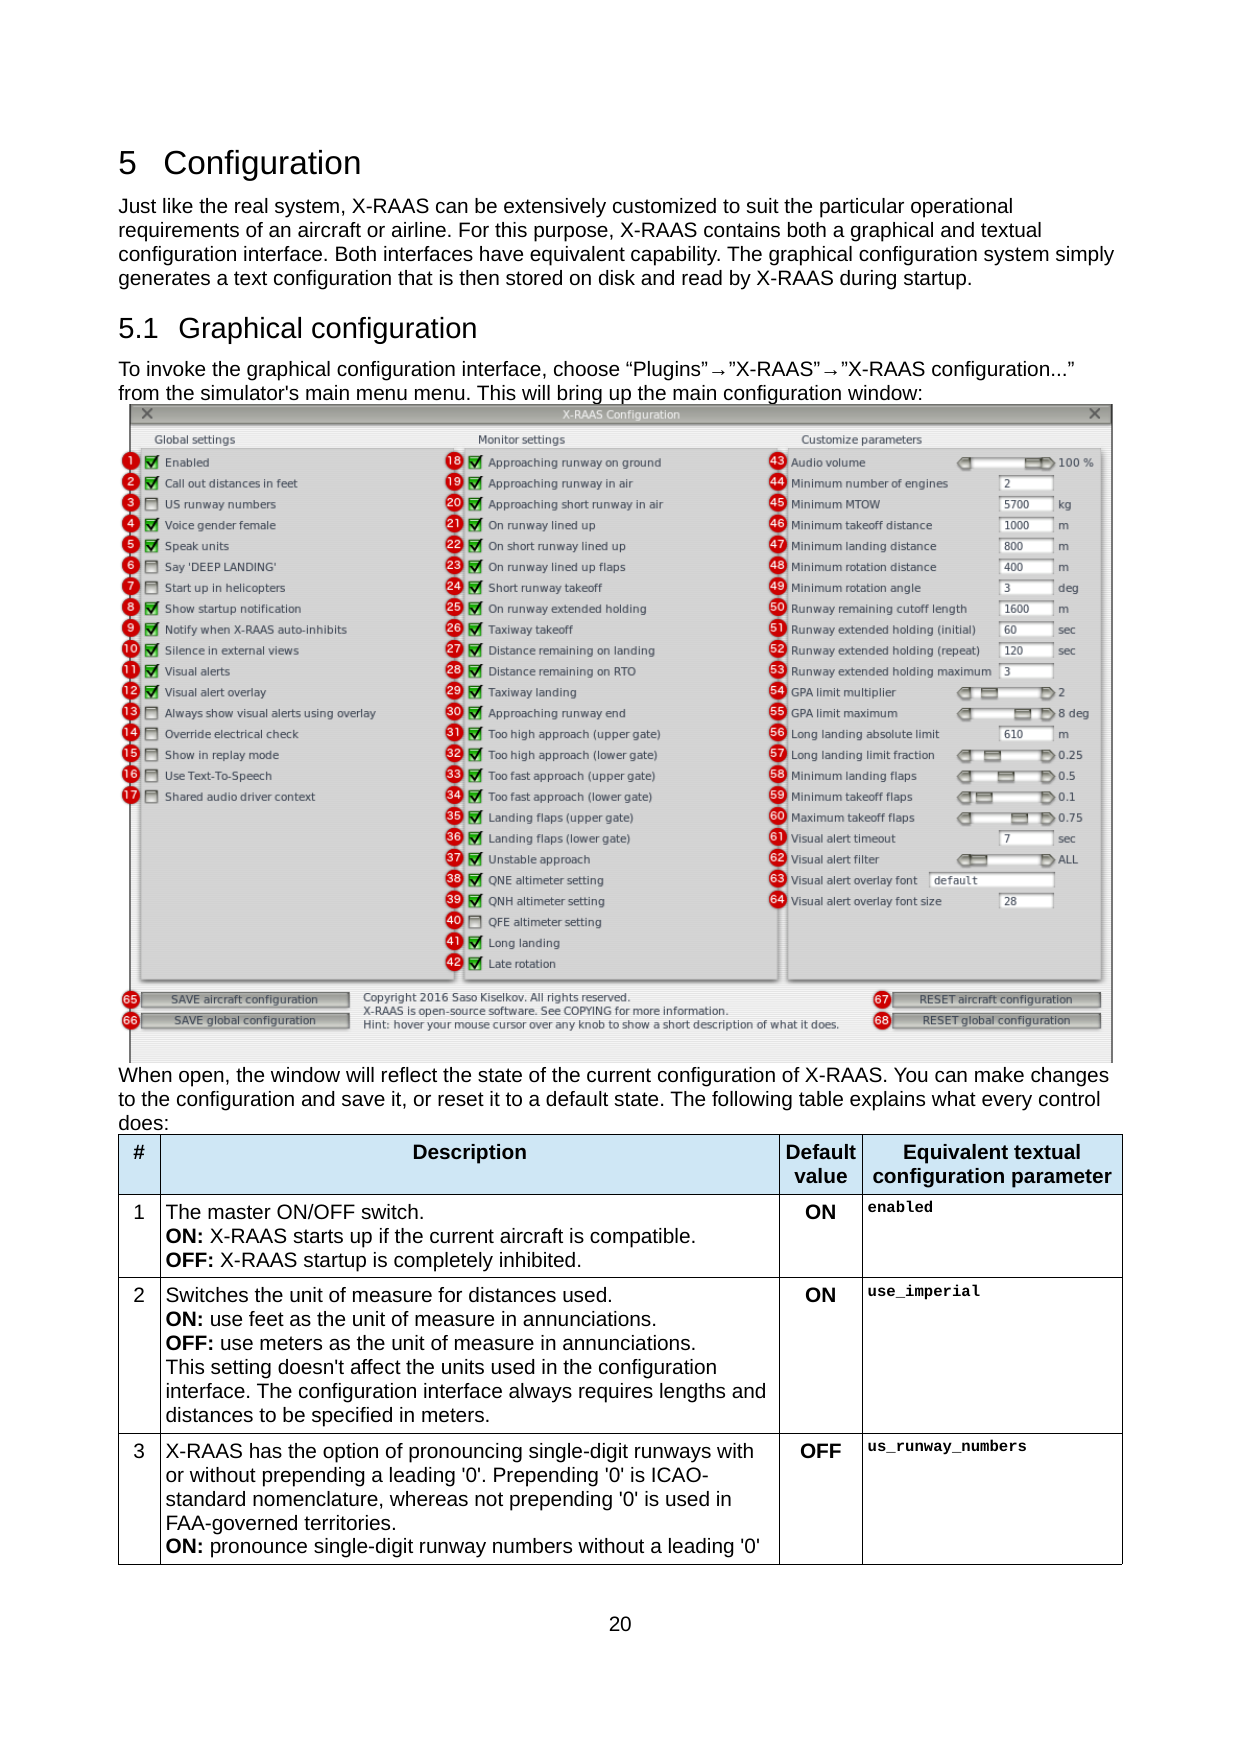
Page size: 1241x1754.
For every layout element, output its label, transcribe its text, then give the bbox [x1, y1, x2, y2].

table_cell OFF [780, 1434, 862, 1564]
table_cell use_imperial [863, 1278, 1122, 1433]
table_cell X-RAAS has the option of pronouncing single-digit runways with or without prepending a leading '0'. Prepending '0' is ICAO-standard nomenclature, whereas not prepending '0' is used in FAA-governed territories. ON: pronounce single-digit runway numbers without a leading '0' [161, 1434, 779, 1564]
table_cell 1 [119, 1195, 160, 1277]
picture [118, 404, 1123, 1063]
text When open, the window will reflect the state of the current configuration of X-RAAS. You can make changes to the configuration and save it, or reset it to a default state. The following table explains what every control does: [118, 1063, 1122, 1134]
table_cell us_runway_numbers [863, 1434, 1122, 1564]
text To invoke the graphical configuration interface, choose “Plugins”→”X-RAAS”→”X-RAAS configuration...” from the simulator's main menu menu. This will bring up the main configuration window: [118, 357, 1122, 404]
table_header # [119, 1135, 160, 1194]
table_cell 2 [119, 1278, 160, 1433]
table_cell The master ON/OFF switch. ON: X-RAAS starts up if the current aircraft is compatible. OFF: X-RAAS startup is completely inhibited. [161, 1195, 779, 1277]
table_cell 3 [119, 1434, 160, 1564]
table_cell ON [780, 1278, 862, 1433]
text Just like the real system, X-RAAS can be extensively customized to suit the particular operational requirements of an aircraft or airline. For this purpose, X-RAAS contains both a graphical and textual configuration interface. Both interfaces have equivalent capability. The graphical configuration system simply generates a text configuration that is then stored on disk and read by X-RAAS during startup. [118, 194, 1122, 290]
subtitle Graphical configuration [118, 311, 1122, 344]
table_cell Switches the unit of measure for distances used. ON: use feet as the unit of measure in annunciations. OFF: use meters as the unit of measure in annunciations. This setting doesn't affect the units used in the configuration interface. The configuration interface always requires lengths and distances to be specified in meters. [161, 1278, 779, 1433]
subtitle Configuration [118, 143, 1122, 182]
table_header Description [161, 1135, 779, 1194]
table_header Equivalent textual configuration parameter [863, 1135, 1122, 1194]
table_cell ON [780, 1195, 862, 1277]
table_cell enabled [863, 1195, 1122, 1277]
table_header Default value [780, 1135, 862, 1194]
